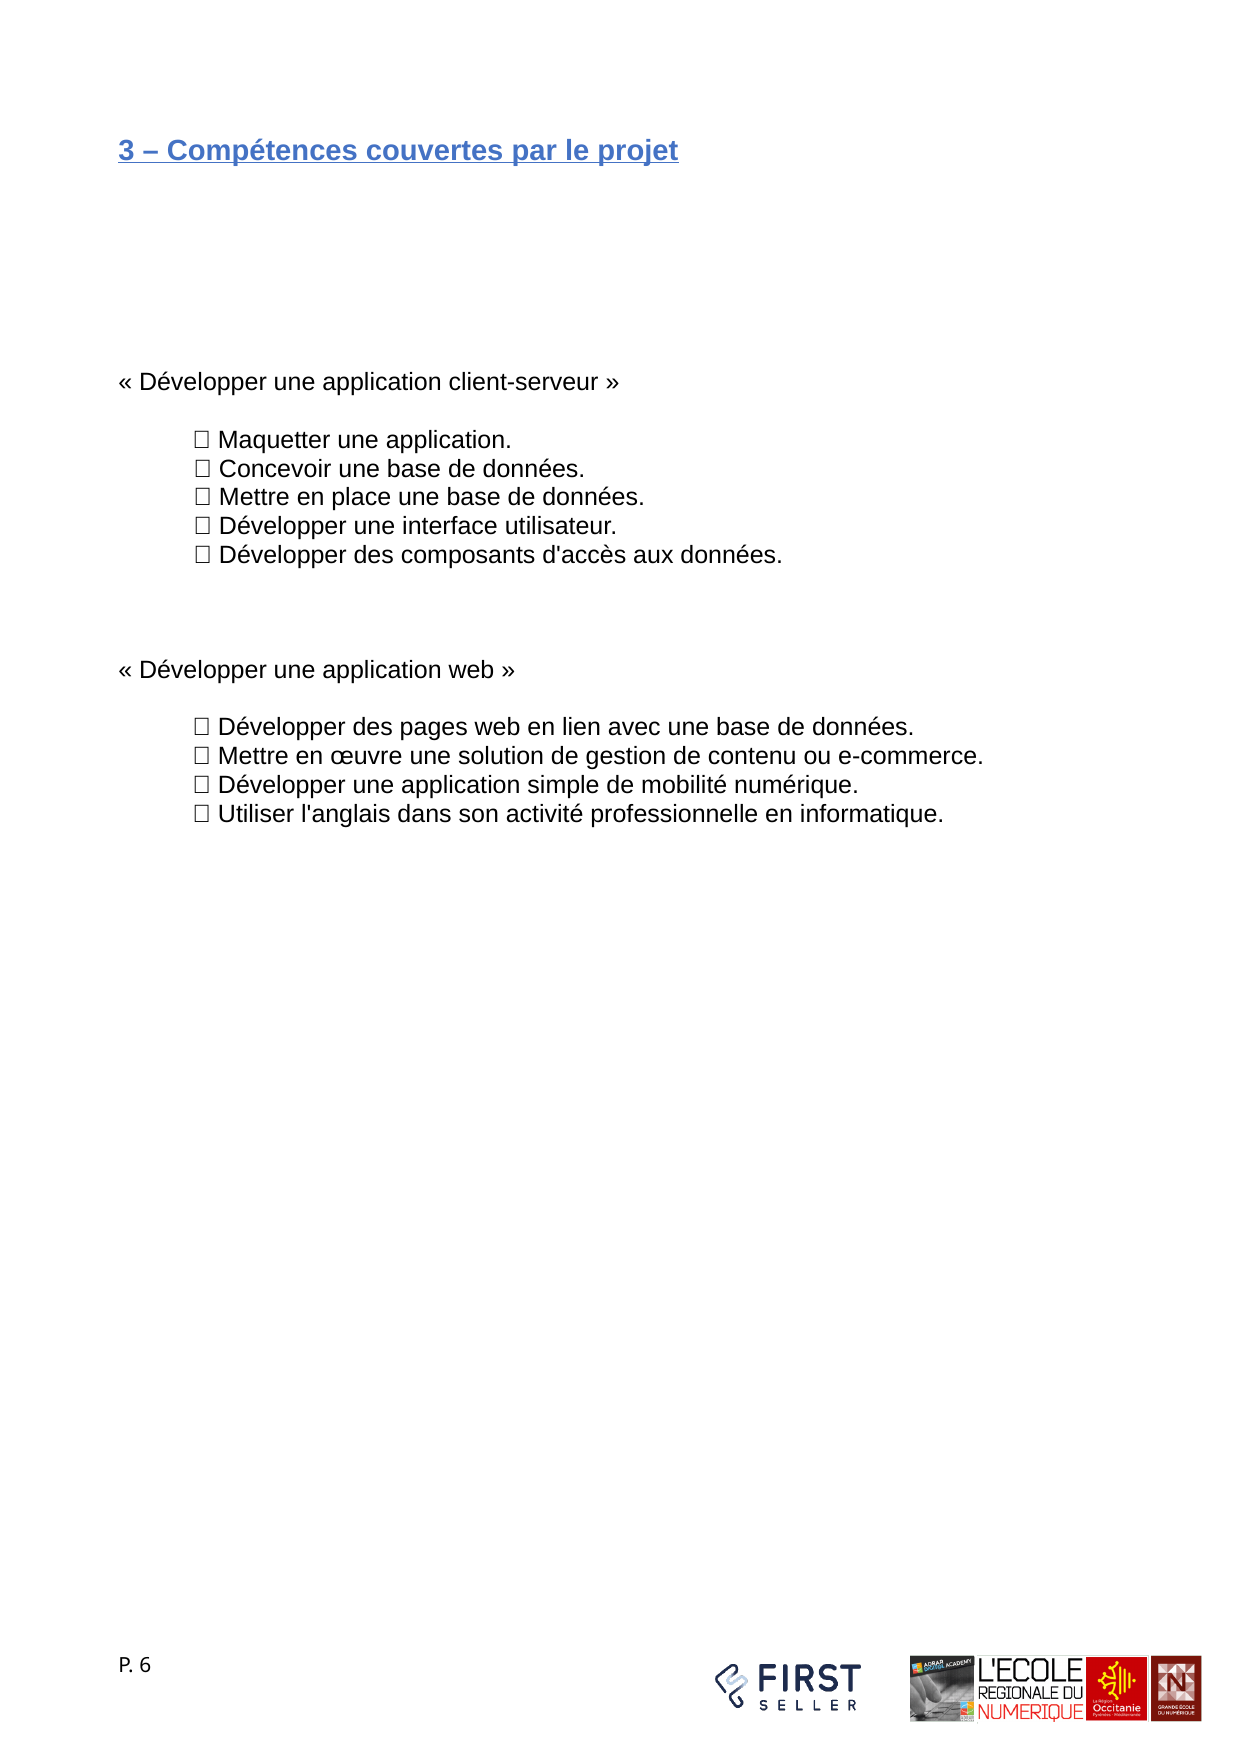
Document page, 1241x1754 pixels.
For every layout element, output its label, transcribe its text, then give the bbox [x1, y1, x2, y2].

text « Développer une application client-serveur » [118, 367, 1122, 396]
text  Utiliser l'anglais dans son activité professionnelle en informatique. [118, 798, 1122, 827]
subtitle 3 – Compétences couvertes par le projet [118, 132, 1122, 166]
text  Développer des pages web en lien avec une base de données. [118, 712, 1122, 741]
text  Développer une interface utilisateur. [193, 511, 1122, 540]
text  Développer une application simple de mobilité numérique. [118, 770, 1122, 798]
text  Concevoir une base de données. [193, 453, 1122, 482]
text  Développer des composants d'accès aux données. [193, 540, 1122, 568]
text « Développer une application web » [118, 655, 1122, 683]
text  Mettre en œuvre une solution de gestion de contenu ou e-commerce. [118, 741, 1122, 770]
text  Maquetter une application. [118, 425, 1122, 453]
text  Mettre en place une base de données. [193, 482, 1122, 511]
